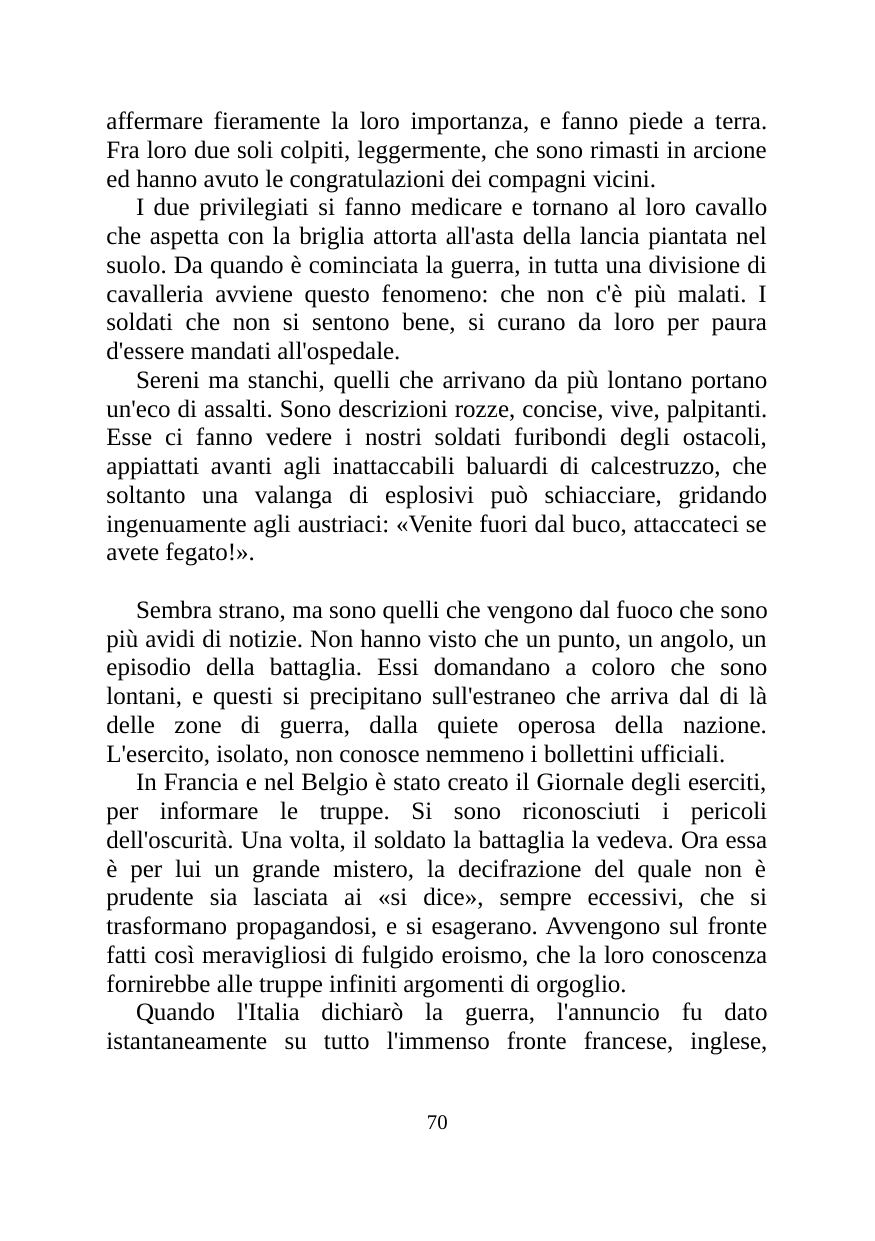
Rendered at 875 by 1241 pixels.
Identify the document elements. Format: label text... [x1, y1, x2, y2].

text In Francia e nel Belgio è stato creato il Giornale degli eserciti, per informare le truppe. Si sono riconosciuti i pericoli dell'oscurità. Una volta, il soldato la battaglia la vedeva. Ora essa è per lui un grande mistero, la decifrazione del quale non è prudente sia lasciata ai «si dice», sempre eccessivi, che si trasformano propagandosi, e si esagerano. Avvengono sul fronte fatti così meravigliosi di fulgido eroismo, che la loro conoscenza fornirebbe alle truppe infiniti argomenti di orgoglio. [106, 767, 768, 997]
text Sereni ma stanchi, quelli che arrivano da più lontano portano un'eco di assalti. Sono descrizioni rozze, concise, vive, palpitanti. Esse ci fanno vedere i nostri soldati furibondi degli ostacoli, appiattati avanti agli inattaccabili baluardi di calcestruzzo, che soltanto una valanga di esplosivi può schiacciare, gridando ingenuamente agli austriaci: «Venite fuori dal buco, attaccateci se avete fegato!». [106, 365, 768, 566]
text Sembra strano, ma sono quelli che vengono dal fuoco che sono più avidi di notizie. Non hanno visto che un punto, un angolo, un episodio della battaglia. Essi domandano a coloro che sono lontani, e questi si precipitano sull'estraneo che arriva dal di là delle zone di guerra, dalla quiete operosa della nazione. L'esercito, isolato, non conosce nemmeno i bollettini ufficiali. [106, 595, 768, 767]
text I due privilegiati si fanno medicare e tornano al loro cavallo che aspetta con la briglia attorta all'asta della lancia piantata nel suolo. Da quando è cominciata la guerra, in tutta una divisione di cavalleria avviene questo fenomeno: che non c'è più malati. I soldati che non si sentono bene, si curano da loro per paura d'essere mandati all'ospedale. [106, 192, 768, 365]
text affermare fieramente la loro importanza, e fanno piede a terra. Fra loro due soli colpiti, leggermente, che sono rimasti in arcione ed hanno avuto le congratulazioni dei compagni vicini. [106, 106, 768, 192]
text Quando l'Italia dichiarò la guerra, l'annuncio fu dato istantaneamente su tutto l'immenso fronte francese, inglese, [106, 997, 768, 1055]
